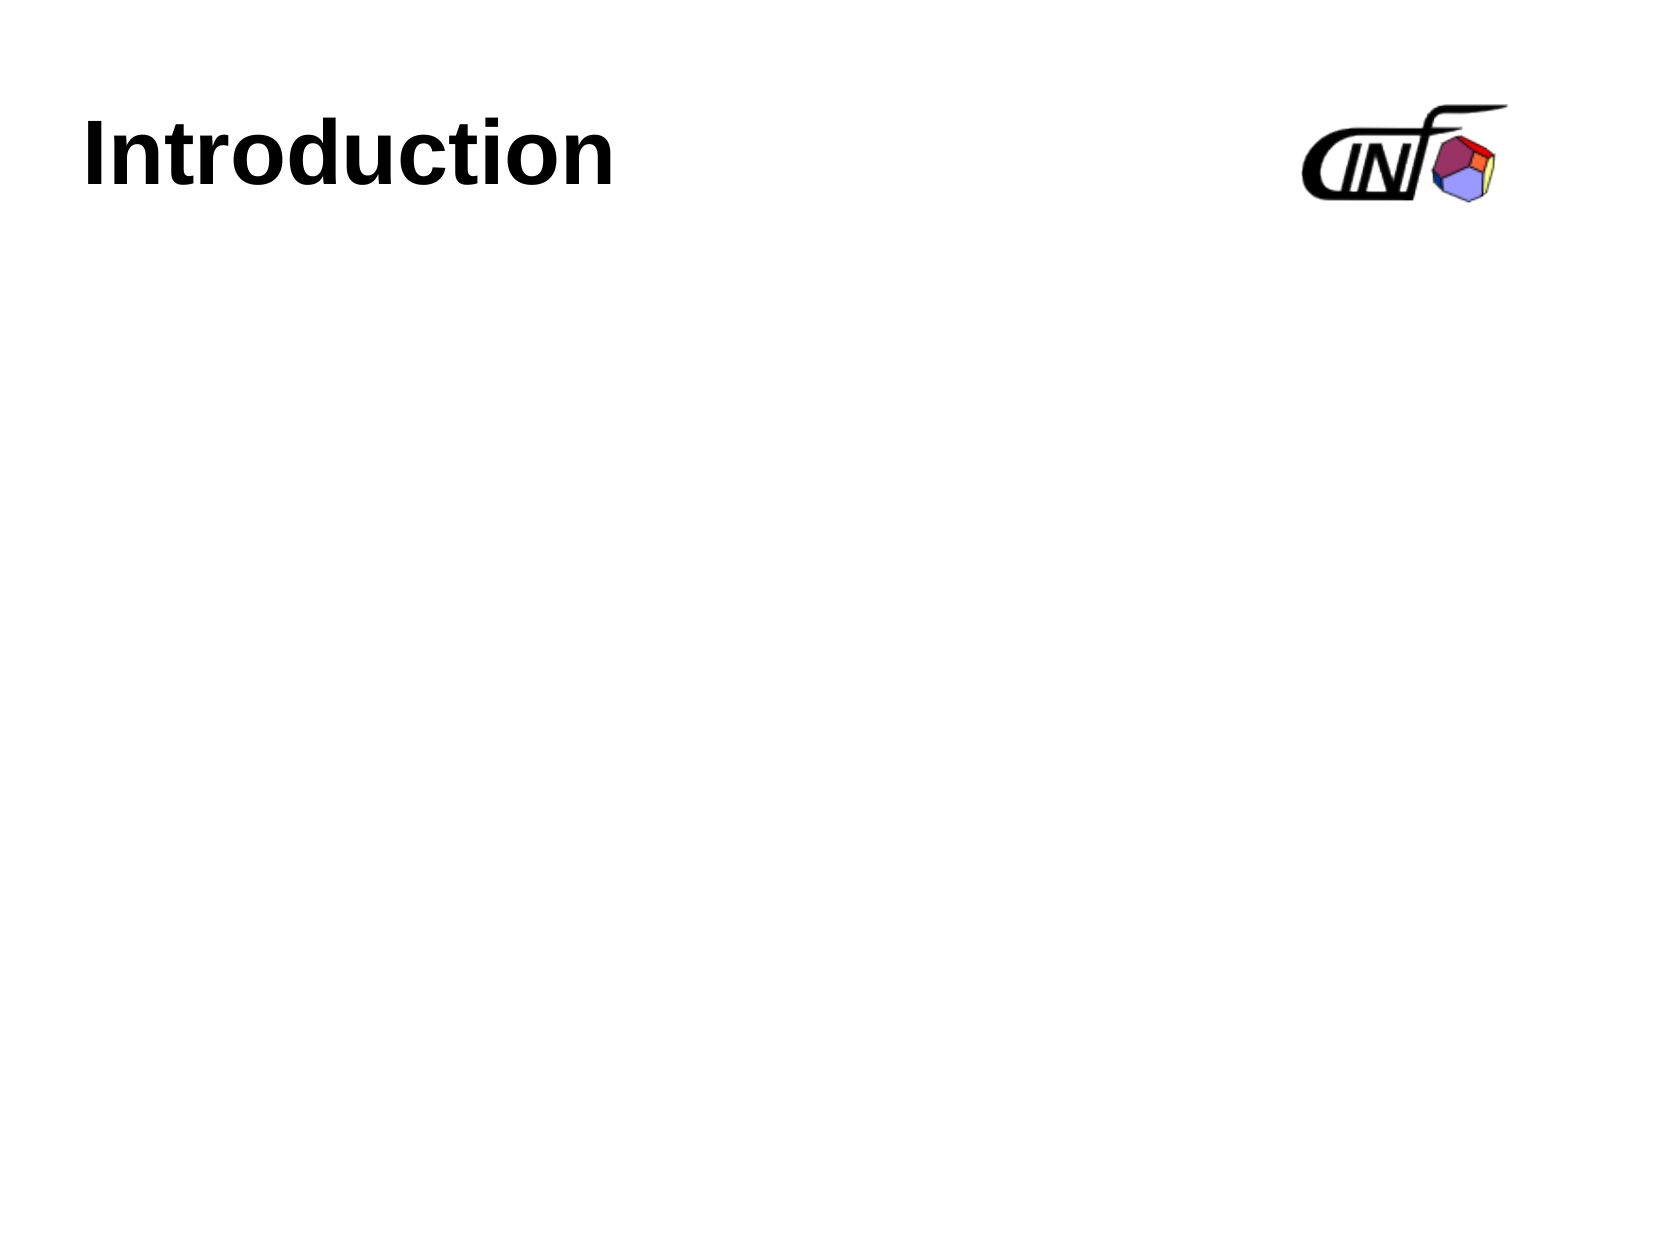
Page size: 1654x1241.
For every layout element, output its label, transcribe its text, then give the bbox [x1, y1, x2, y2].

title Introduction [82, 49, 1571, 257]
